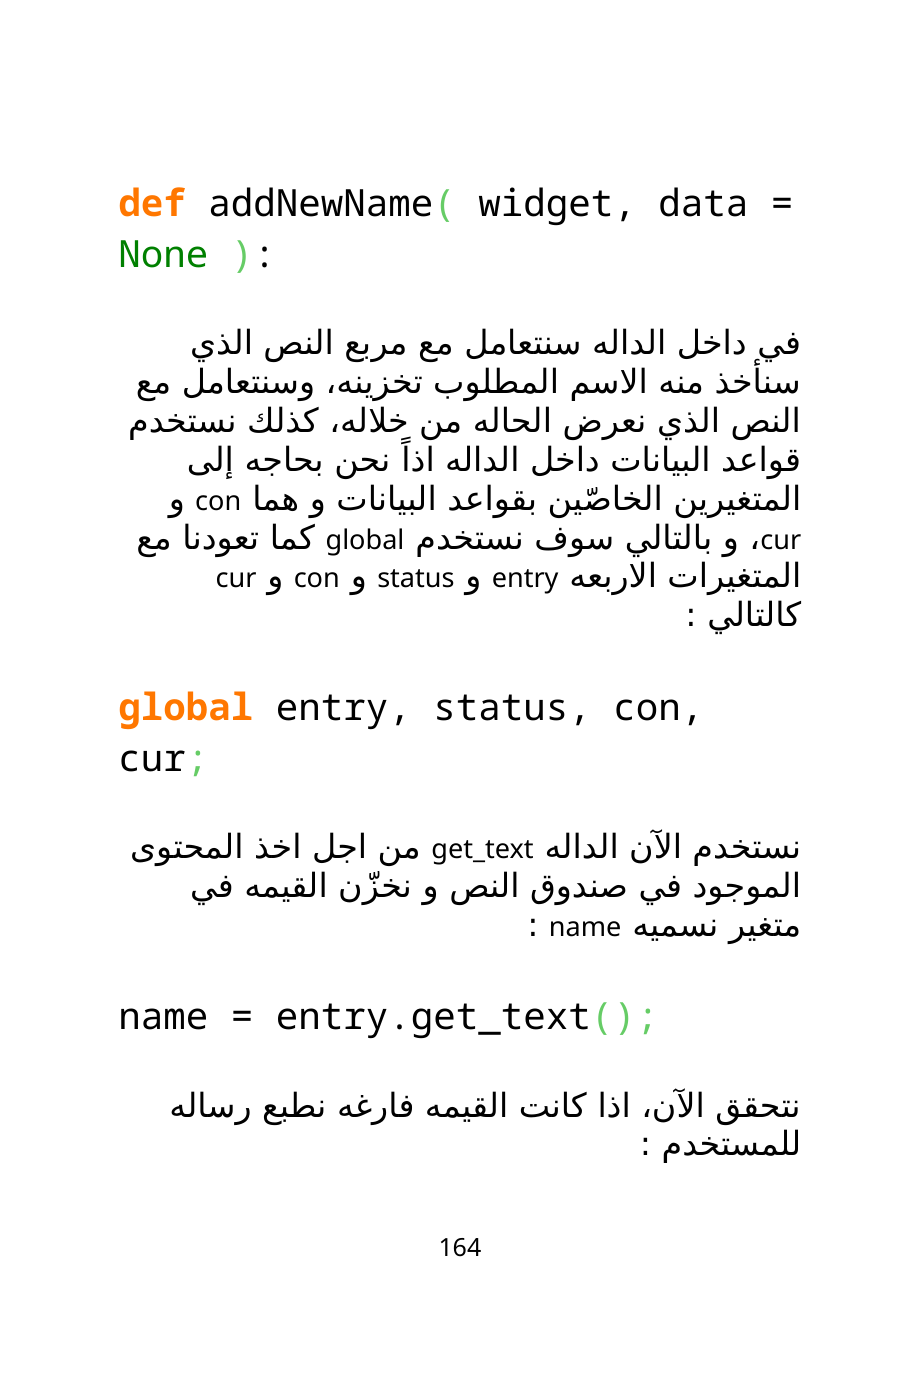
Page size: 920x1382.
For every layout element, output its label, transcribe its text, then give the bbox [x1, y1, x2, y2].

text def addNewName( widget, data = None ): [118, 176, 801, 278]
text global entry, status, con, cur; [118, 680, 801, 782]
text نتحقق الآن، اذا كانت القيمه فارغه نطبع رساله للمستخدم : [118, 1086, 801, 1164]
text في داخل الداله سنتعامل مع مربع النص الذي سنأخذ منه الاسم المطلوب تخزينه، وسنتعامل مع النص الذي نعرض الحاله من خلاله، كذلك نستخدم قواعد البيانات داخل الداله اذاً نحن بحاجه إلى المتغيرين الخاصّين بقواعد البيانات و هما con و cur، و بالتالي سوف نستخدم global كما تعودنا مع المتغيرات الاربعه entry و status و con و cur كالتالي : [118, 324, 801, 635]
text نستخدم الآن الداله get_text من اجل اخذ المحتوى الموجود في صندوق النص و نخزّن القيمه في متغير نسميه name : [118, 828, 801, 944]
text name = entry.get_text(); [118, 989, 801, 1041]
